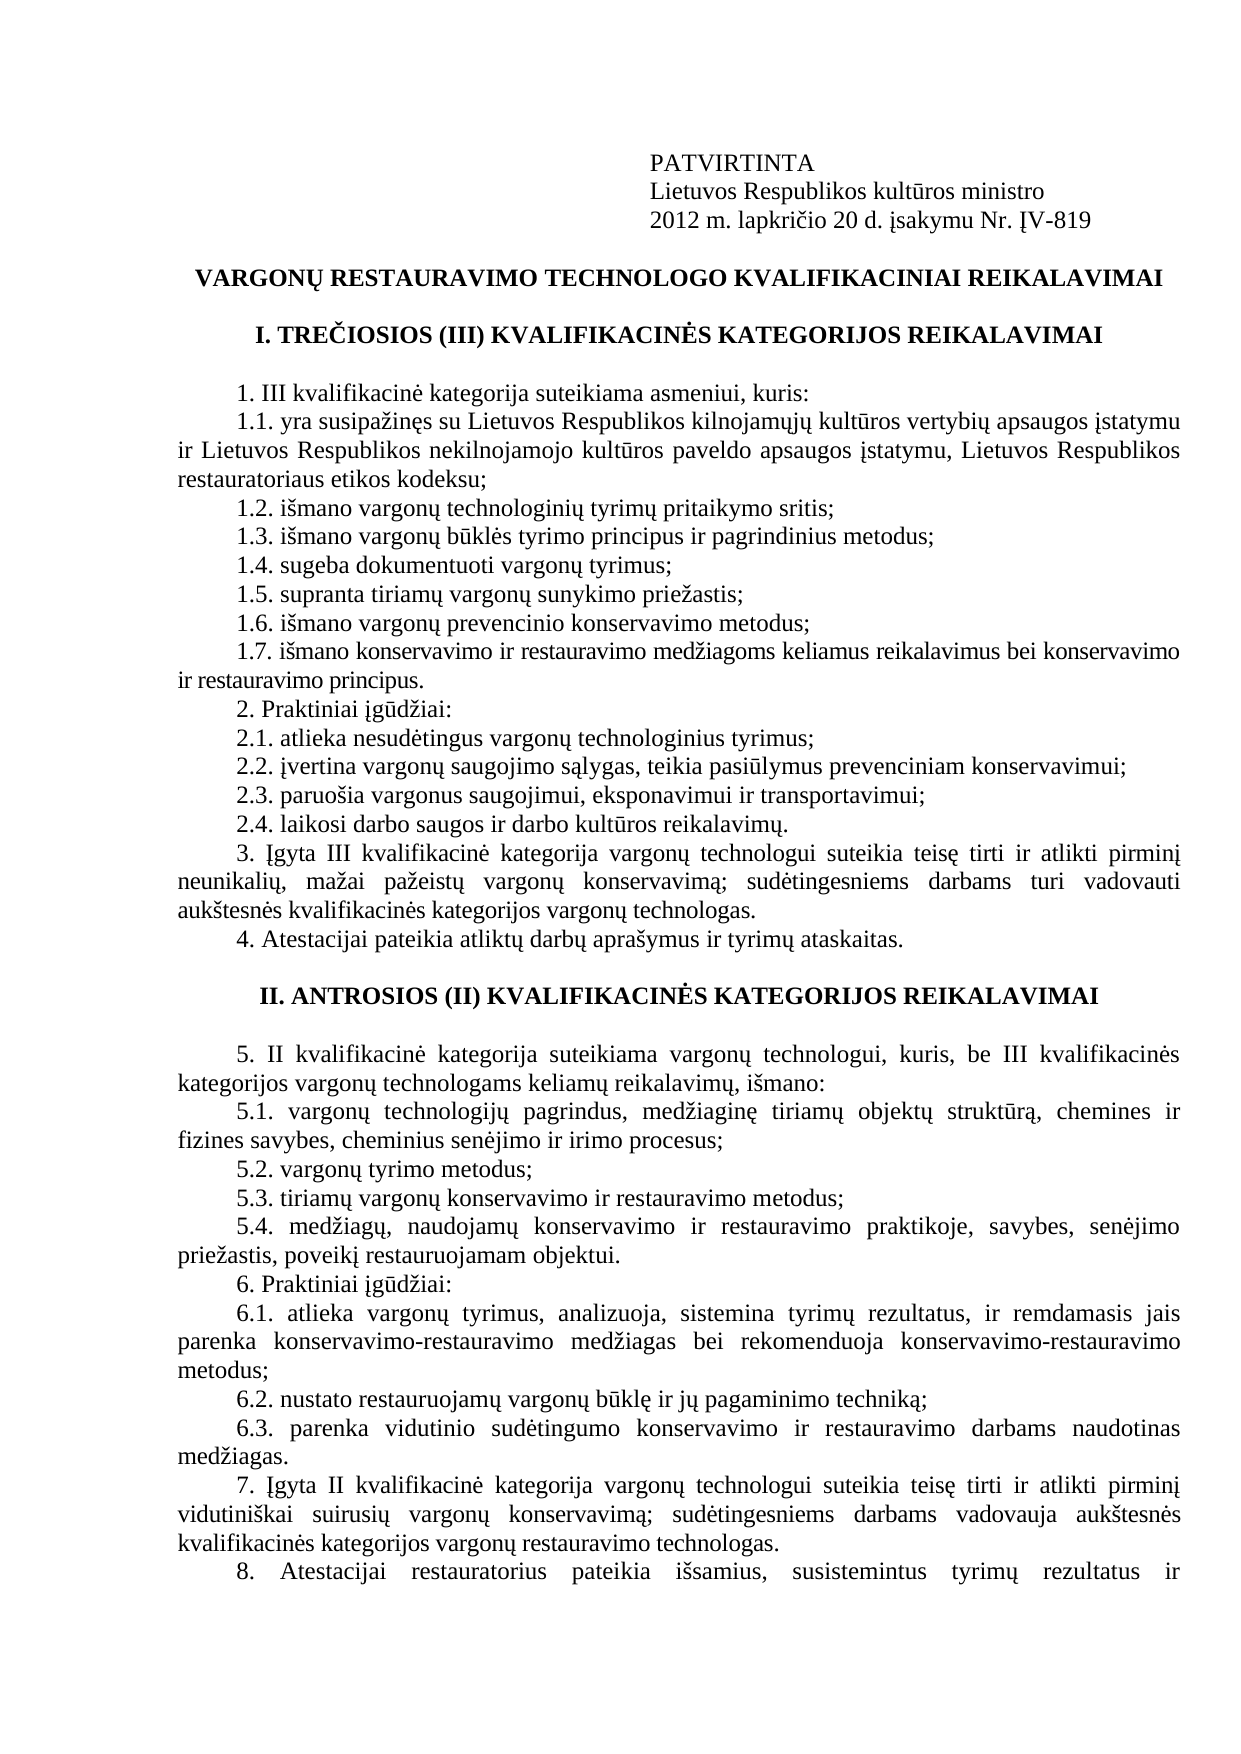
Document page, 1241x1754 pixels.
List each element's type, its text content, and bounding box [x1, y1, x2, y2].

text 5. II kvalifikacinė kategorija suteikiama vargonų technologui, kuris, be III kvalifikacinės kategorijos vargonų technologams keliamų reikalavimų, išmano: [177, 1039, 1181, 1096]
text 6.1. atlieka vargonų tyrimus, analizuoja, sistemina tyrimų rezultatus, ir remdamasis jais parenka konservavimo-restauravimo medžiagas bei rekomenduoja konservavimo-restauravimo metodus; [177, 1298, 1181, 1384]
text 2.3. paruošia vargonus saugojimui, eksponavimui ir transportavimui; [177, 780, 1181, 809]
text 5.1. vargonų technologijų pagrindus, medžiaginę tiriamų objektų struktūrą, chemines ir fizines savybes, cheminius senėjimo ir irimo procesus; [177, 1096, 1181, 1154]
text 6.2. nustato restauruojamų vargonų būklę ir jų pagaminimo techniką; [177, 1384, 1181, 1413]
text 6.3. parenka vidutinio sudėtingumo konservavimo ir restauravimo darbams naudotinas medžiagas. [177, 1413, 1181, 1470]
text 1.7. išmano konservavimo ir restauravimo medžiagoms keliamus reikalavimus bei konservavimo ir restauravimo principus. [177, 636, 1181, 694]
text 1.6. išmano vargonų prevencinio konservavimo metodus; [177, 608, 1181, 636]
text 2.4. laikosi darbo saugos ir darbo kultūros reikalavimų. [177, 809, 1181, 838]
text Vargonų RESTAURAVIMO TECHNOLOGo KVALIFIKACINIAI REIKALAVIMAI [177, 263, 1181, 291]
text 7. Įgyta II kvalifikacinė kategorija vargonų technologui suteikia teisę tirti ir atlikti pirminį vidutiniškai suirusių vargonų konservavimą; sudėtingesniems darbams vadovauja aukštesnės kvalifikacinės kategorijos vargonų restauravimo technologas. [177, 1470, 1181, 1556]
text 1.5. supranta tiriamų vargonų sunykimo priežastis; [177, 579, 1181, 608]
text 4. Atestacijai pateikia atliktų darbų aprašymus ir tyrimų ataskaitas. [177, 924, 1181, 953]
text 5.4. medžiagų, naudojamų konservavimo ir restauravimo praktikoje, savybes, senėjimo priežastis, poveikį restauruojamam objektui. [177, 1211, 1181, 1269]
text 5.2. vargonų tyrimo metodus; [177, 1154, 1181, 1183]
text II. ANTROSIOS (II) KVALIFIKACINĖS KATEGORIJOS REIKALAVIMAI [177, 981, 1181, 1010]
text 2.1. atlieka nesudėtingus vargonų technologinius tyrimus; [177, 723, 1181, 751]
text 2012 m. lapkričio 20 d. įsakymu Nr. ĮV-819 [649, 205, 1181, 234]
text 2.2. įvertina vargonų saugojimo sąlygas, teikia pasiūlymus prevenciniam konservavimui; [177, 751, 1181, 780]
text 2. Praktiniai įgūdžiai: [177, 694, 1181, 723]
text Lietuvos Respublikos kultūros ministro [649, 176, 1181, 205]
text 8. Atestacijai restauratorius pateikia išsamius, susistemintus tyrimų rezultatus ir [177, 1556, 1181, 1585]
text 1.3. išmano vargonų būklės tyrimo principus ir pagrindinius metodus; [177, 521, 1181, 550]
text 1.1. yra susipažinęs su Lietuvos Respublikos kilnojamųjų kultūros vertybių apsaugos įstatymu ir Lietuvos Respublikos nekilnojamojo kultūros paveldo apsaugos įstatymu, Lietuvos Respublikos restauratoriaus etikos kodeksu; [177, 406, 1181, 493]
text 6. Praktiniai įgūdžiai: [177, 1269, 1181, 1298]
text I. TREČIOSIOS (III) KVALIFIKACINĖS KATEGORIJOS REIKALAVIMAI [177, 320, 1181, 349]
text 1.4. sugeba dokumentuoti vargonų tyrimus; [177, 550, 1181, 579]
text PATVIRTINTA [649, 148, 1181, 176]
text 5.3. tiriamų vargonų konservavimo ir restauravimo metodus; [177, 1183, 1181, 1211]
text 1. III kvalifikacinė kategorija suteikiama asmeniui, kuris: [177, 378, 1181, 406]
text 3. Įgyta III kvalifikacinė kategorija vargonų technologui suteikia teisę tirti ir atlikti pirminį neunikalių, mažai pažeistų vargonų konservavimą; sudėtingesniems darbams turi vadovauti aukštesnės kvalifikacinės kategorijos vargonų technologas. [177, 838, 1181, 924]
text 1.2. išmano vargonų technologinių tyrimų pritaikymo sritis; [177, 493, 1181, 521]
